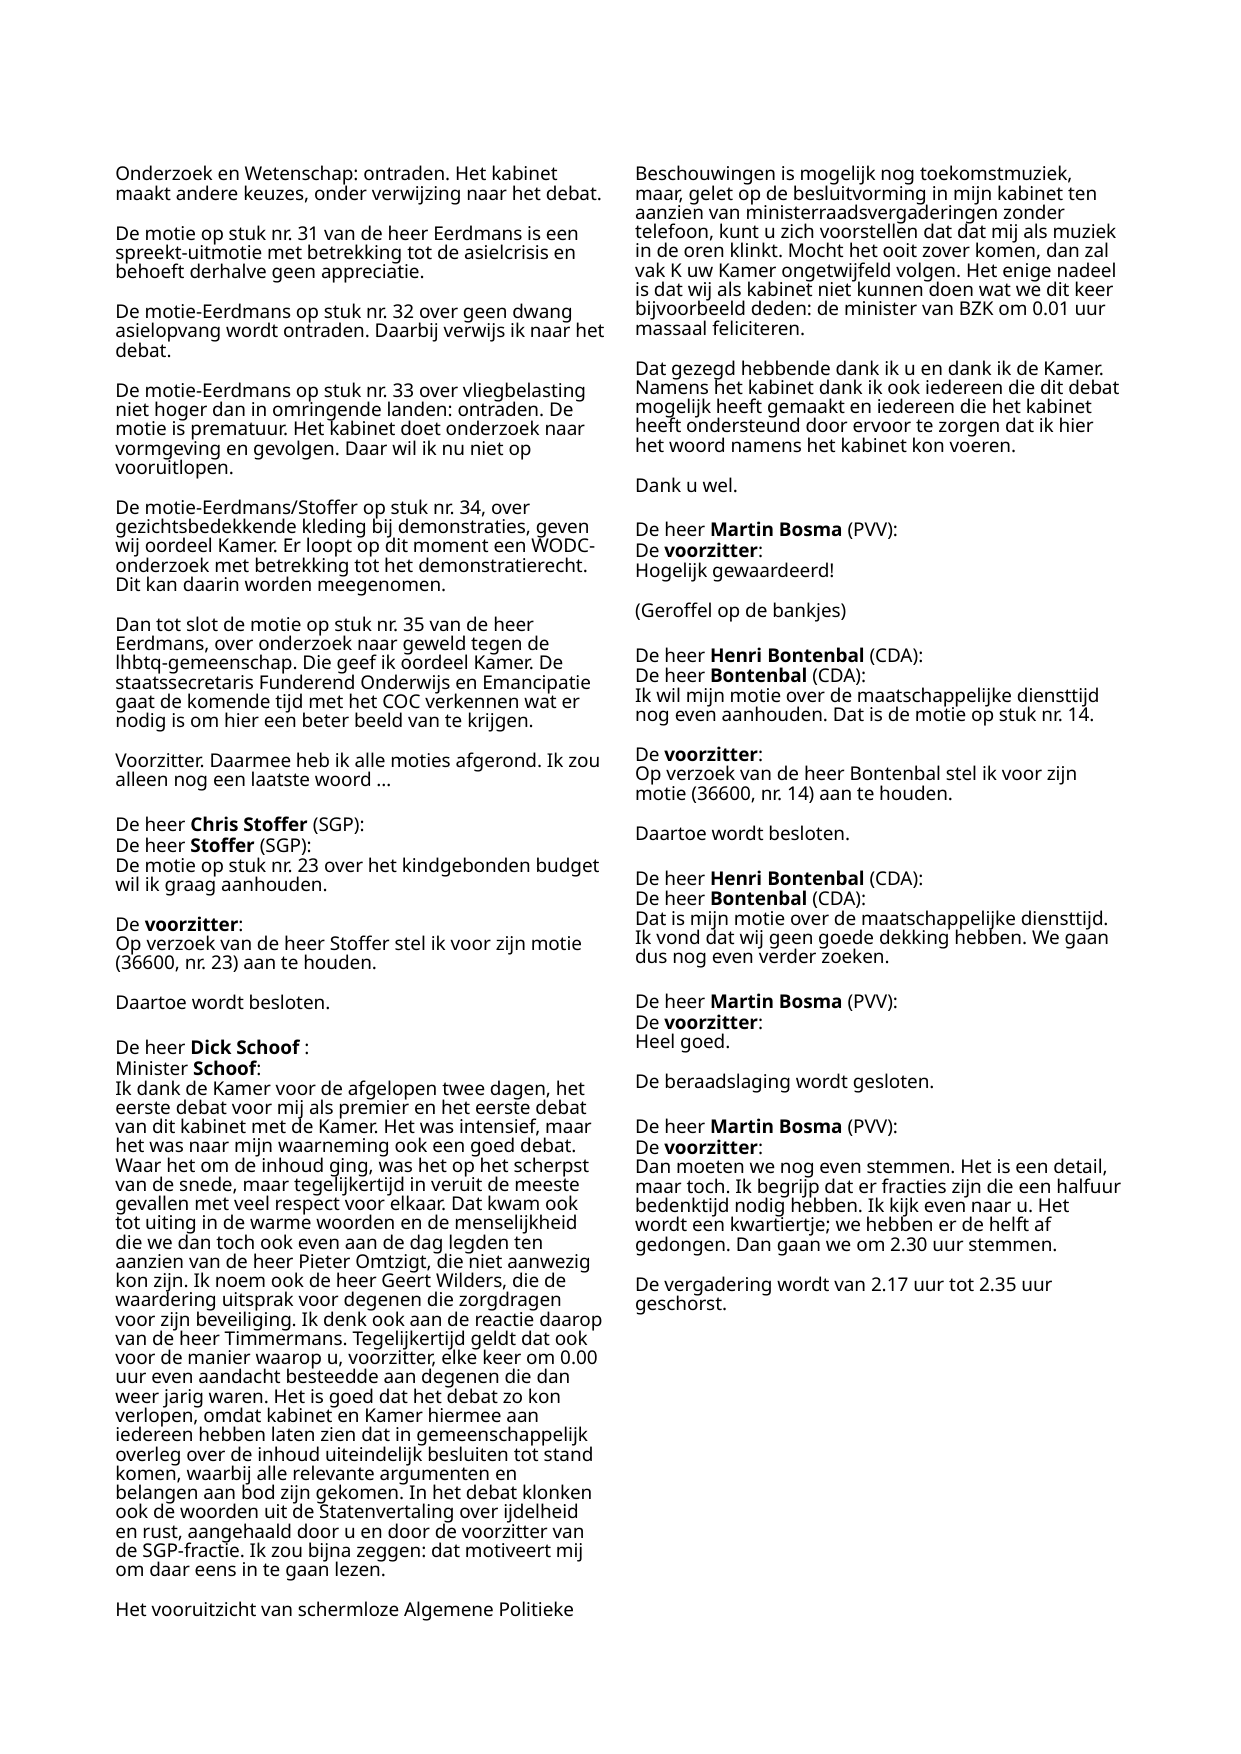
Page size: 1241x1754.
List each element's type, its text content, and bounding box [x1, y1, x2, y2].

text De heer Martin Bosma (PVV): [635, 1113, 1125, 1139]
text Ik wil mijn motie over de maatschappelijke diensttijd nog even aanhouden. Dat is de motie op stuk nr. 14. [635, 687, 1125, 725]
text Voorzitter. Daarmee heb ik alle moties afgerond. Ik zou alleen nog een laatste woord … [115, 752, 605, 791]
text De heer Martin Bosma (PVV): [635, 517, 1125, 542]
text De beraadslaging wordt gesloten. [635, 1073, 1125, 1093]
text De voorzitter: [115, 916, 605, 935]
text De voorzitter: [635, 1014, 1125, 1033]
text Op verzoek van de heer Stoffer stel ik voor zijn motie (36600, nr. 23) aan te houden. [115, 935, 605, 974]
text Minister Schoof: [115, 1060, 605, 1079]
text Daartoe wordt besloten. [635, 824, 1125, 844]
text De heer Chris Stoffer (SGP): [115, 812, 605, 837]
text De vergadering wordt van 2.17 uur tot 2.35 uur geschorst. [635, 1276, 1125, 1314]
text Ik dank de Kamer voor de afgelopen twee dagen, het eerste debat voor mij als premier en het eerste debat van dit kabinet met de Kamer. Het was intensief, maar het was naar mijn waarneming ook een goed debat. Waar het om de inhoud ging, was het op het scherpst van de snede, maar tegelijkertijd in veruit de meeste gevallen met veel respect voor elkaar. Dat kwam ook tot uiting in de warme woorden en de menselijkheid die we dan toch ook even aan de dag legden ten aanzien van de heer Pieter Omtzigt, die niet aanwezig kon zijn. Ik noem ook de heer Geert Wilders, die de waardering uitsprak voor degenen die zorgdragen voor zijn beveiliging. Ik denk ook aan de reactie daarop van de heer Timmermans. Tegelijkertijd geldt dat ook voor de manier waarop u, voorzitter, elke keer om 0.00 uur even aandacht besteedde aan degenen die dan weer jarig waren. Het is goed dat het debat zo kon verlopen, omdat kabinet en Kamer hiermee aan iedereen hebben laten zien dat in gemeenschappelijk overleg over de inhoud uiteindelijk besluiten tot stand komen, waarbij alle relevante argumenten en belangen aan bod zijn gekomen. In het debat klonken ook de woorden uit de Statenvertaling over ijdelheid en rust, aangehaald door u en door de voorzitter van de SGP-fractie. Ik zou bijna zeggen: dat motiveert mij om daar eens in te gaan lezen. [115, 1079, 605, 1581]
text De heer Bontenbal (CDA): [635, 890, 1125, 910]
text Dat gezegd hebbende dank ik u en dank ik de Kamer. Namens het kabinet dank ik ook iedereen die dit debat mogelijk heeft gemaakt en iedereen die het kabinet heeft ondersteund door ervoor te zorgen dat ik hier het woord namens het kabinet kon voeren. [635, 359, 1125, 456]
text Op verzoek van de heer Bontenbal stel ik voor zijn motie (36600, nr. 14) aan te houden. [635, 765, 1125, 804]
text De heer Martin Bosma (PVV): [635, 988, 1125, 1014]
text De heer Stoffer (SGP): [115, 837, 605, 857]
text De voorzitter: [635, 542, 1125, 562]
text De motie-Eerdmans/Stoffer op stuk nr. 34, over gezichtsbedekkende kleding bij demonstraties, geven wij oordeel Kamer. Er loopt op dit moment een WODC-onderzoek met betrekking tot het demonstratierecht. Dit kan daarin worden meegenomen. [115, 499, 605, 595]
text De motie-Eerdmans op stuk nr. 33 over vliegbelasting niet hoger dan in omringende landen: ontraden. De motie is prematuur. Het kabinet doet onderzoek naar vormgeving en gevolgen. Daar wil ik nu niet op vooruitlopen. [115, 382, 605, 478]
text Onderzoek en Wetenschap: ontraden. Het kabinet maakt andere keuzes, onder verwijzing naar het debat. [115, 165, 605, 204]
text (Geroffel op de bankjes) [635, 602, 1125, 621]
text Heel goed. [635, 1033, 1125, 1053]
text Hogelijk gewaardeerd! [635, 562, 1125, 581]
text De heer Henri Bontenbal (CDA): [635, 865, 1125, 890]
text Daartoe wordt besloten. [115, 994, 605, 1014]
text De heer Dick Schoof : [115, 1034, 605, 1060]
text Dat is mijn motie over de maatschappelijke diensttijd. Ik vond dat wij geen goede dekking hebben. We gaan dus nog even verder zoeken. [635, 910, 1125, 967]
text De motie op stuk nr. 31 van de heer Eerdmans is een spreekt-uitmotie met betrekking tot de asielcrisis en behoeft derhalve geen appreciatie. [115, 224, 605, 282]
text Dank u wel. [635, 477, 1125, 496]
text De heer Henri Bontenbal (CDA): [635, 642, 1125, 667]
text De heer Bontenbal (CDA): [635, 667, 1125, 687]
text Dan moeten we nog even stemmen. Het is een detail, maar toch. Ik begrijp dat er fracties zijn die een halfuur bedenktijd nodig hebben. Ik kijk even naar u. Het wordt een kwartiertje; we hebben er de helft af gedongen. Dan gaan we om 2.30 uur stemmen. [635, 1158, 1125, 1255]
text De motie-Eerdmans op stuk nr. 32 over geen dwang asielopvang wordt ontraden. Daarbij verwijs ik naar het debat. [115, 303, 605, 361]
text De voorzitter: [635, 1139, 1125, 1158]
text Het vooruitzicht van schermloze Algemene Politieke [115, 1601, 605, 1621]
text Dan tot slot de motie op stuk nr. 35 van de heer Eerdmans, over onderzoek naar geweld tegen de lhbtq-gemeenschap. Die geef ik oordeel Kamer. De staatssecretaris Funderend Onderwijs en Emancipatie gaat de komende tijd met het COC verkennen wat er nodig is om hier een beter beeld van te krijgen. [115, 616, 605, 731]
text De voorzitter: [635, 746, 1125, 765]
text Beschouwingen is mogelijk nog toekomstmuziek, maar, gelet op de besluitvorming in mijn kabinet ten aanzien van ministerraadsvergaderingen zonder telefoon, kunt u zich voorstellen dat dat mij als muziek in de oren klinkt. Mocht het ooit zover komen, dan zal vak K uw Kamer ongetwijfeld volgen. Het enige nadeel is dat wij als kabinet niet kunnen doen wat we dit keer bijvoorbeeld deden: de minister van BZK om 0.01 uur massaal feliciteren. [635, 165, 1125, 339]
text De motie op stuk nr. 23 over het kindgebonden budget wil ik graag aanhouden. [115, 857, 605, 895]
